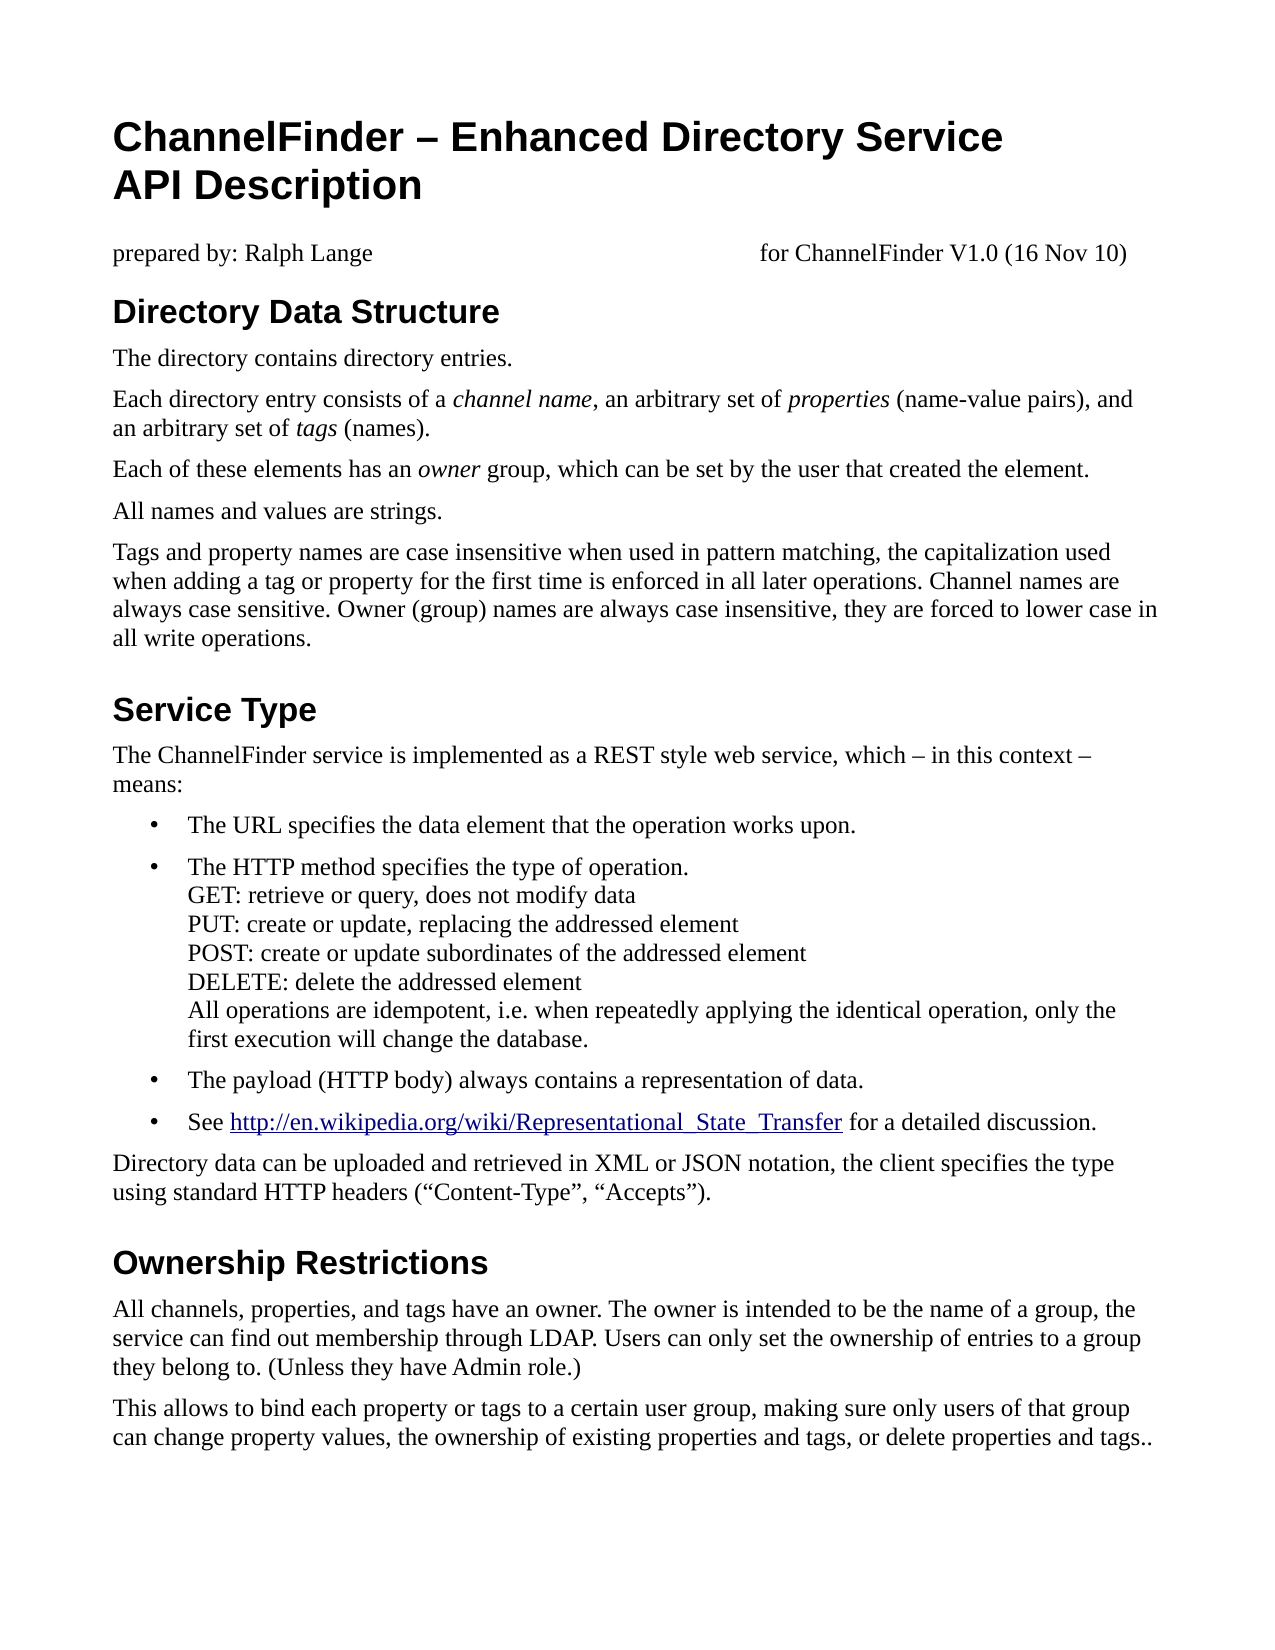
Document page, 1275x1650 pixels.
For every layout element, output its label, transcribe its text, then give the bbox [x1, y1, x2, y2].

text All channels, properties, and tags have an owner. The owner is intended to be the name of a group, the service can find out membership through LDAP. Users can only set the ownership of entries to a group they belong to. (Unless they have Admin role.) [112, 1294, 1162, 1381]
subtitle Directory Data Structure [112, 292, 1162, 331]
text This allows to bind each property or tags to a certain user group, making sure only users of that group can change property values, the ownership of existing properties and tags, or delete properties and tags.. [112, 1393, 1162, 1451]
text The ChannelFinder service is implemented as a REST style web service, which – in this context – means: [112, 741, 1162, 798]
text Tags and property names are case insensitive when used in pattern matching, the capitalization used when adding a tag or property for the first time is enforced in all later operations. Channel names are always case sensitive. Owner (group) names are always case insensitive, they are forced to lower case in all write operations. [112, 537, 1162, 652]
text The directory contains directory entries. [112, 343, 1162, 372]
text Each of these elements has an owner group, which can be set by the user that created the element. [112, 454, 1162, 483]
text All names and values are strings. [112, 496, 1162, 524]
list The payload (HTTP body) always contains a representation of data. [150, 1066, 1162, 1094]
list The HTTP method specifies the type of operation. GET: retrieve or query, does not modify data PUT: create or update, replacing the addressed element POST: create or update subordinates of the addressed element DELETE: delete the addressed element All operations are idempotent, i.e. when repeatedly applying the identical operation, only the first execution will change the database. [150, 852, 1162, 1053]
text Each directory entry consists of a channel name, an arbitrary set of properties (name-value pairs), and an arbitrary set of tags (names). [112, 384, 1162, 442]
subtitle Ownership Restrictions [112, 1243, 1162, 1282]
text ChannelFinder – Enhanced Directory Service API Description [112, 112, 1162, 208]
list The URL specifies the data element that the operation works upon. [150, 811, 1162, 839]
text prepared by: Ralph Lange for ChannelFinder V1.0 (16 Nov 10) [112, 238, 1162, 267]
subtitle Service Type [112, 689, 1162, 728]
text Directory data can be uploaded and retrieved in XML or JSON notation, the client specifies the type using standard HTTP headers (“Content-Type”, “Accepts”). [112, 1148, 1162, 1206]
list See http://en.wikipedia.org/wiki/Representational_State_Transfer for a detailed discussion. [150, 1107, 1162, 1136]
